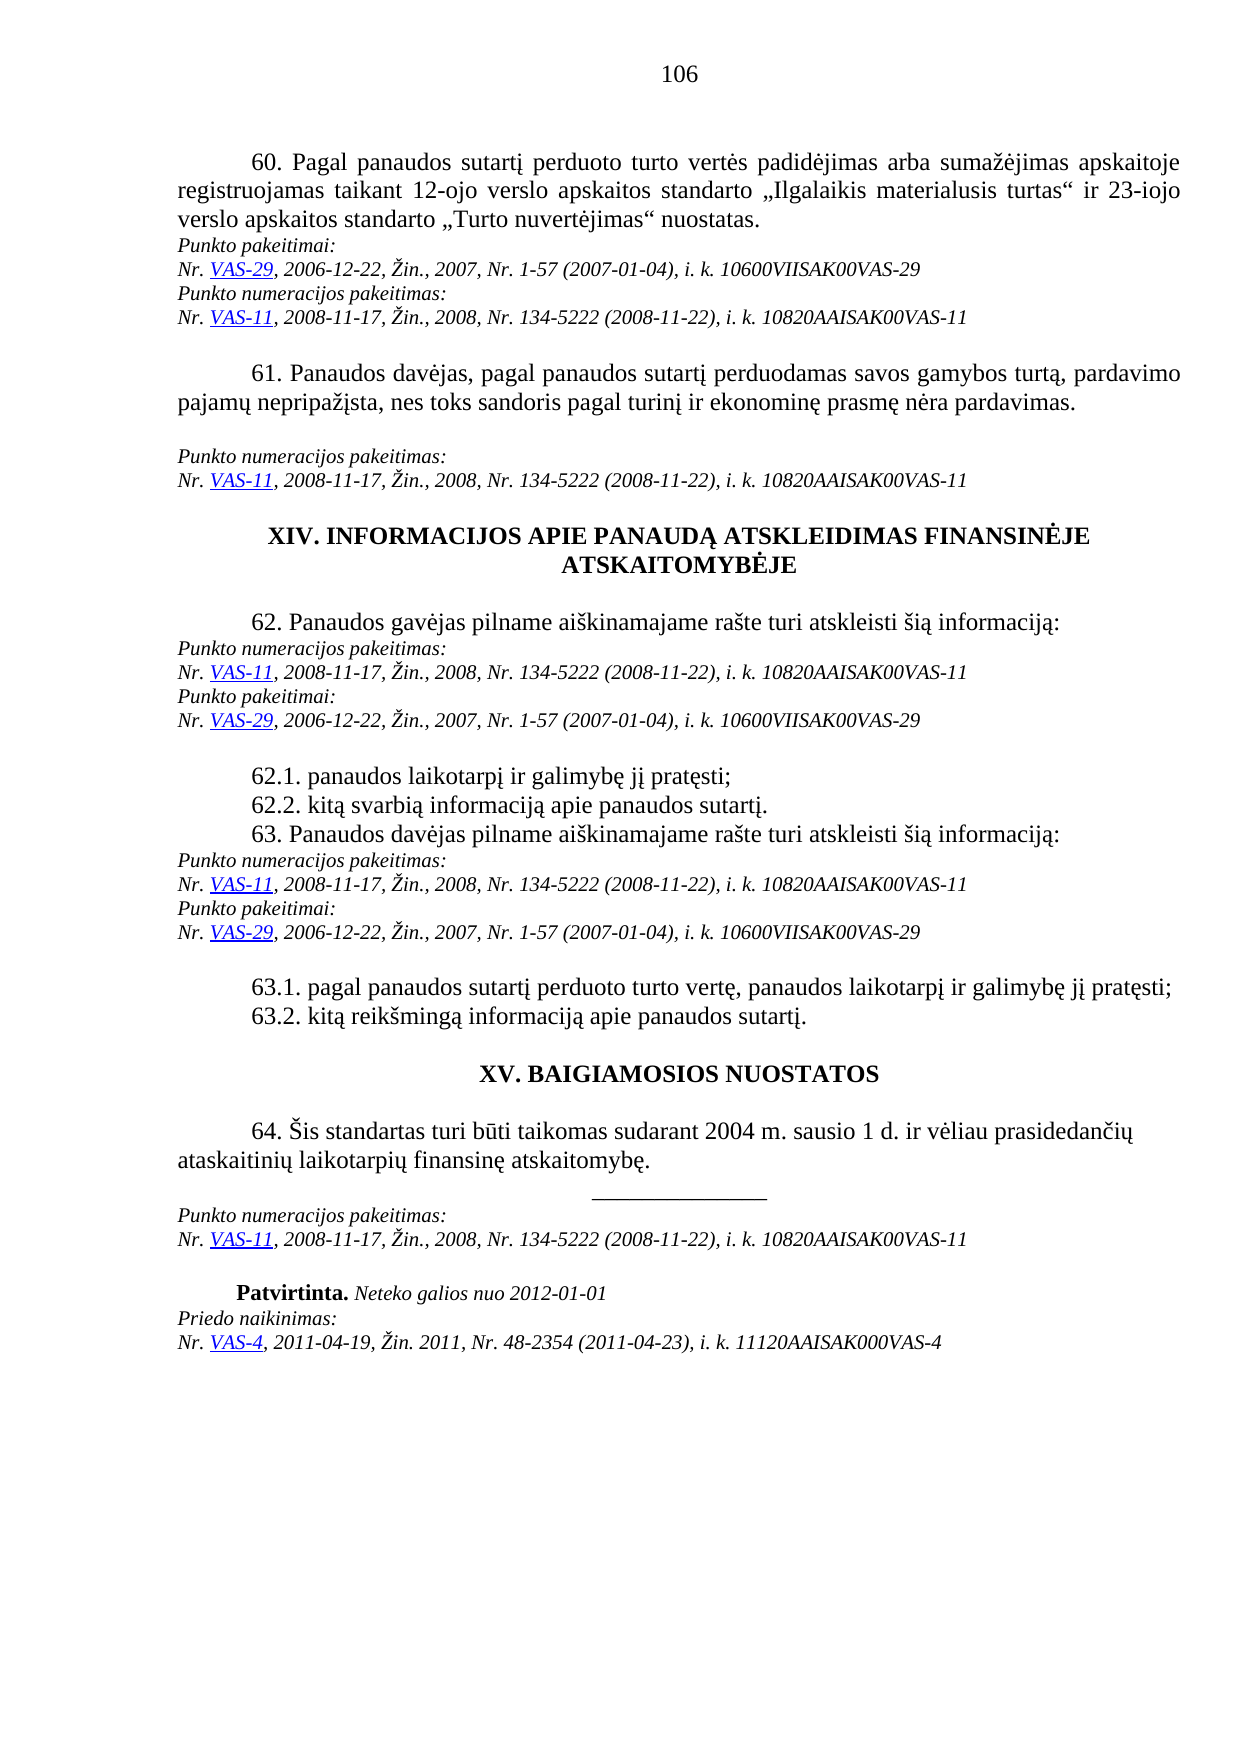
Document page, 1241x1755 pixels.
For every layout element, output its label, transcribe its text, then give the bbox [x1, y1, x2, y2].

text 62.2. kitą svarbią informaciją apie panaudos sutartį. [177, 790, 1181, 819]
text 62. Panaudos gavėjas pilname aiškinamajame rašte turi atskleisti šią informaciją: [177, 607, 1181, 636]
text Nr. VAS-11, 2008-11-17, Žin., 2008, Nr. 134-5222 (2008-11-22), i. k. 10820AAISAK00VAS-11 [177, 468, 1181, 492]
text Priedo naikinimas: [177, 1306, 1181, 1330]
text Patvirtinta. Neteko galios nuo 2012-01-01 [177, 1279, 1181, 1306]
text Nr. VAS-11, 2008-11-17, Žin., 2008, Nr. 134-5222 (2008-11-22), i. k. 10820AAISAK00VAS-11 [177, 1227, 1181, 1251]
text 63.1. pagal panaudos sutartį perduoto turto vertę, panaudos laikotarpį ir galimybę jį pratęsti; [177, 972, 1181, 1001]
text Punkto pakeitimai: [177, 233, 1181, 257]
text XIV. INFORMACIJOS APIE PANAUDĄ ATSKLEIDIMAS FINANSINĖJE ATSKAITOMYBĖJE [177, 521, 1181, 579]
text 63. Panaudos davėjas pilname aiškinamajame rašte turi atskleisti šią informaciją: [177, 819, 1181, 847]
text Punkto numeracijos pakeitimas: [177, 847, 1181, 872]
text Punkto numeracijos pakeitimas: [177, 281, 1181, 305]
text Nr. VAS-29, 2006-12-22, Žin., 2007, Nr. 1-57 (2007-01-04), i. k. 10600VIISAK00VAS-29 [177, 708, 1181, 732]
text ______________ [177, 1174, 1181, 1202]
text Punkto pakeitimai: [177, 896, 1181, 920]
text Punkto numeracijos pakeitimas: [177, 444, 1181, 468]
text Nr. VAS-4, 2011-04-19, Žin. 2011, Nr. 48-2354 (2011-04-23), i. k. 11120AAISAK000VAS-4 [177, 1330, 1181, 1354]
text Punkto numeracijos pakeitimas: [177, 1202, 1181, 1227]
text 61. Panaudos davėjas, pagal panaudos sutartį perduodamas savos gamybos turtą, pardavimo pajamų nepripažįsta, nes toks sandoris pagal turinį ir ekonominę prasmę nėra pardavimas. [177, 358, 1181, 416]
text 63.2. kitą reikšmingą informaciją apie panaudos sutartį. [177, 1001, 1181, 1030]
text XV. BAIGIAMOSIOS NUOSTATOS [177, 1059, 1181, 1087]
text Punkto pakeitimai: [177, 684, 1181, 708]
text Punkto numeracijos pakeitimas: [177, 636, 1181, 660]
text 62.1. panaudos laikotarpį ir galimybę jį pratęsti; [177, 761, 1181, 790]
text Nr. VAS-11, 2008-11-17, Žin., 2008, Nr. 134-5222 (2008-11-22), i. k. 10820AAISAK00VAS-11 [177, 305, 1181, 329]
text 60. Pagal panaudos sutartį perduoto turto vertės padidėjimas arba sumažėjimas apskaitoje registruojamas taikant 12-ojo verslo apskaitos standarto „Ilgalaikis materialusis turtas“ ir 23-iojo verslo apskaitos standarto „Turto nuvertėjimas“ nuostatas. [177, 147, 1181, 233]
text Nr. VAS-11, 2008-11-17, Žin., 2008, Nr. 134-5222 (2008-11-22), i. k. 10820AAISAK00VAS-11 [177, 660, 1181, 684]
text 64. Šis standartas turi būti taikomas sudarant 2004 m. sausio 1 d. ir vėliau prasidedančių ataskaitinių laikotarpių finansinę atskaitomybę. [177, 1116, 1181, 1174]
text Nr. VAS-29, 2006-12-22, Žin., 2007, Nr. 1-57 (2007-01-04), i. k. 10600VIISAK00VAS-29 [177, 920, 1181, 944]
text Nr. VAS-11, 2008-11-17, Žin., 2008, Nr. 134-5222 (2008-11-22), i. k. 10820AAISAK00VAS-11 [177, 872, 1181, 896]
text Nr. VAS-29, 2006-12-22, Žin., 2007, Nr. 1-57 (2007-01-04), i. k. 10600VIISAK00VAS-29 [177, 257, 1181, 281]
